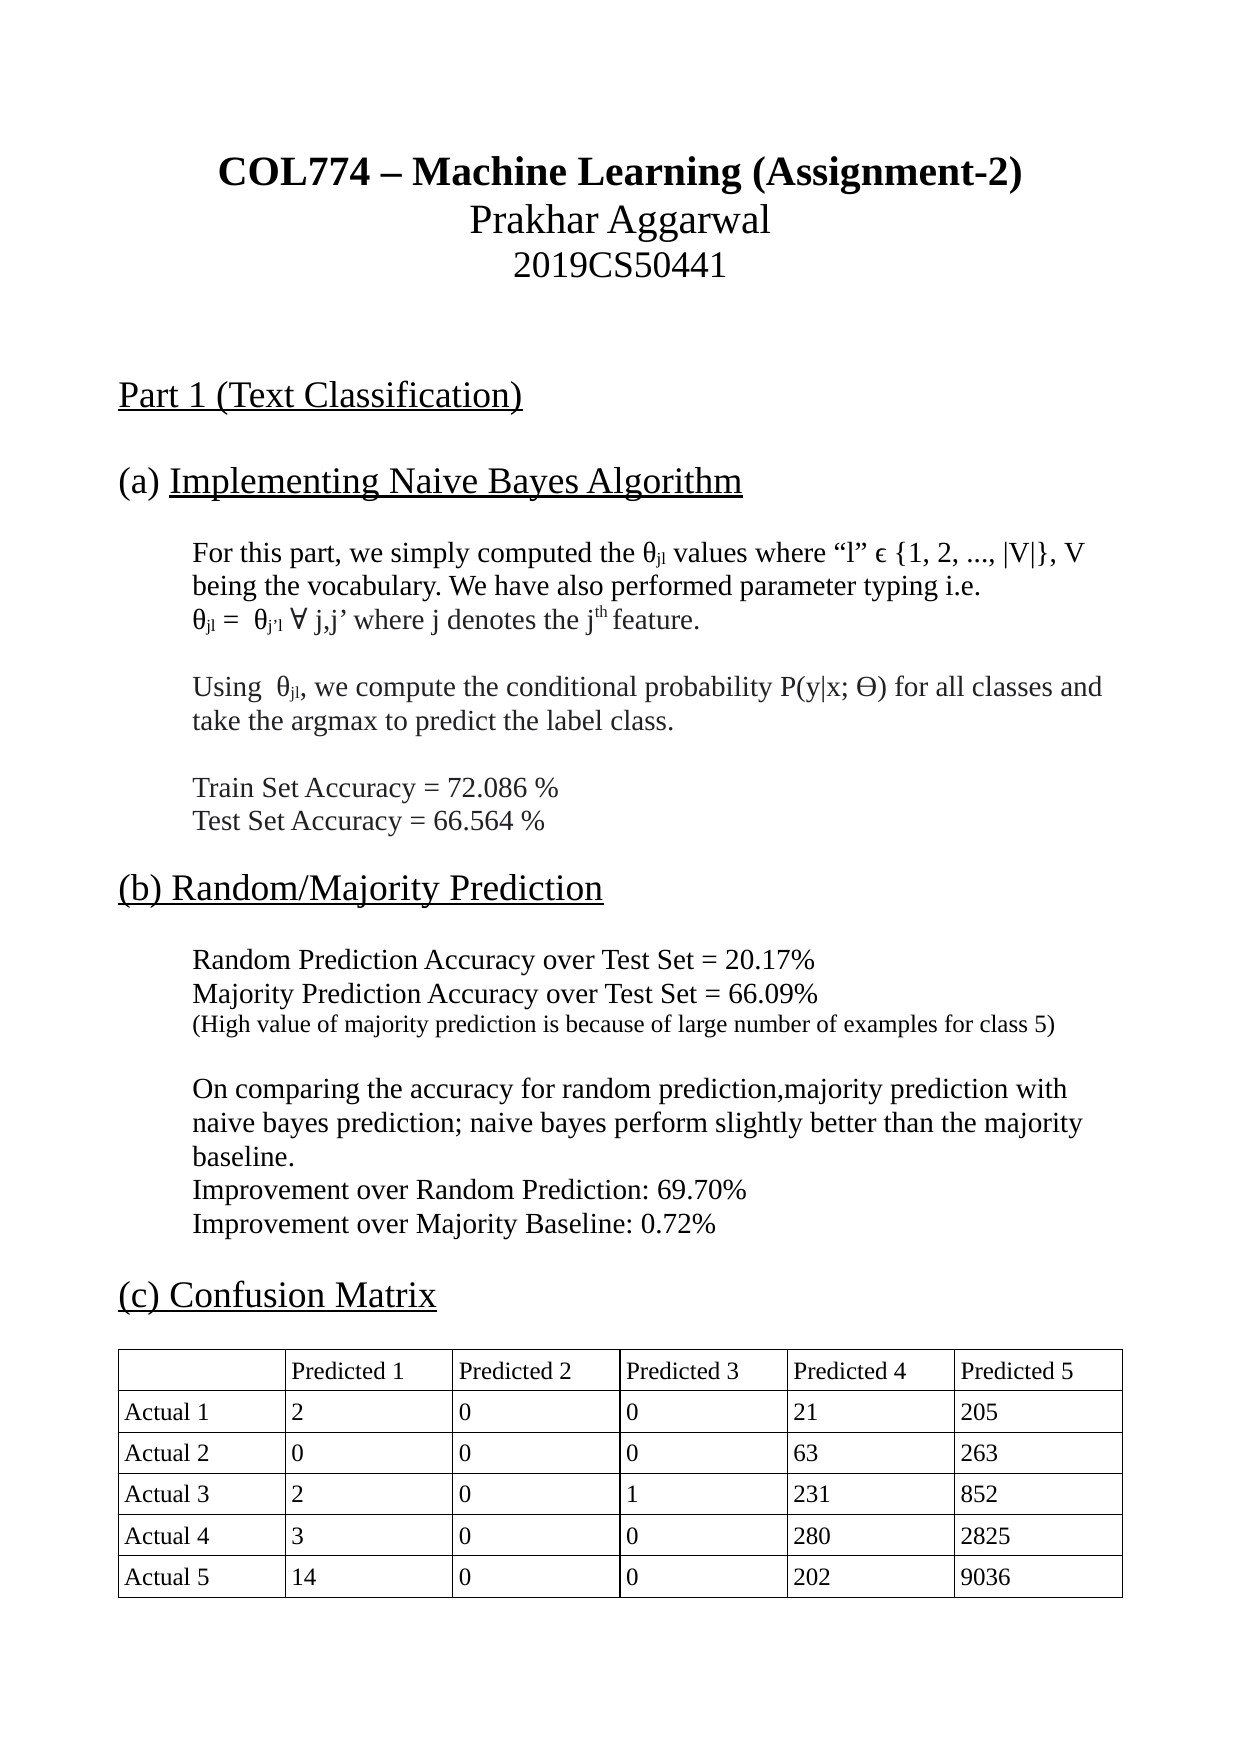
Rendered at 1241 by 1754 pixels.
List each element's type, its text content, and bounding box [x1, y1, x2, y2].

table_cell 2 [286, 1474, 452, 1514]
text On comparing the accuracy for random prediction,majority prediction with naive bayes prediction; naive bayes perform slightly better than the majority baseline. [118, 1072, 1122, 1172]
table_cell Actual 1 [119, 1391, 285, 1432]
text For this part, we simply computed the θjl values where “l” ϵ {1, 2, ..., |V|}, V being the vocabulary. We have also performed parameter typing i.e. [118, 535, 1122, 602]
text (a) Implementing Naive Bayes Algorithm [118, 458, 1122, 501]
table_cell 0 [453, 1391, 619, 1432]
text Improvement over Majority Baseline: 0.72% [118, 1206, 1122, 1239]
table_header Predicted 1 [286, 1350, 452, 1390]
table_header Predicted 2 [453, 1350, 619, 1390]
table_header [119, 1350, 285, 1390]
table_cell 202 [788, 1556, 954, 1597]
text Improvement over Random Prediction: 69.70% [118, 1172, 1122, 1206]
text (c) Confusion Matrix [118, 1273, 1122, 1316]
text Test Set Accuracy = 66.564 % [118, 803, 1122, 837]
table_cell 0 [453, 1474, 619, 1514]
table_cell 9036 [955, 1556, 1122, 1597]
text Prakhar Aggarwal [118, 195, 1122, 243]
table_cell 0 [453, 1556, 619, 1597]
text (b) Random/Majority Prediction [118, 866, 1122, 909]
table_cell 0 [453, 1515, 619, 1555]
table_cell 0 [453, 1433, 619, 1473]
table_header Predicted 4 [788, 1350, 954, 1390]
table_cell 1 [621, 1474, 787, 1514]
text (High value of majority prediction is because of large number of examples for class 5) [118, 1009, 1122, 1038]
text Part 1 (Text Classification) [118, 372, 1122, 415]
table_cell 205 [955, 1391, 1122, 1432]
table_cell 2825 [955, 1515, 1122, 1555]
text Random Prediction Accuracy over Test Set = 20.17% [118, 942, 1122, 976]
text 2019CS50441 [118, 243, 1122, 286]
table_cell 852 [955, 1474, 1122, 1514]
table_cell 3 [286, 1515, 452, 1555]
table_cell 0 [621, 1556, 787, 1597]
table_cell 14 [286, 1556, 452, 1597]
table_cell 280 [788, 1515, 954, 1555]
table_cell 0 [621, 1433, 787, 1473]
table_cell 0 [621, 1515, 787, 1555]
text COL774 – Machine Learning (Assignment-2) [118, 147, 1122, 195]
text θjl = θj’l ∀ j,j’ where j denotes the jth feature. [118, 602, 1122, 636]
text Using θjl, we compute the conditional probability P(y|x; ϴ) for all classes and take the argmax to predict the label class. [118, 669, 1122, 736]
table_header Predicted 5 [955, 1350, 1122, 1390]
table_cell 0 [286, 1433, 452, 1473]
table_cell 63 [788, 1433, 954, 1473]
table_cell Actual 2 [119, 1433, 285, 1473]
table_cell Actual 5 [119, 1556, 285, 1597]
text Majority Prediction Accuracy over Test Set = 66.09% [118, 976, 1122, 1009]
table_header Predicted 3 [621, 1350, 787, 1390]
table_cell 21 [788, 1391, 954, 1432]
table_cell 0 [621, 1391, 787, 1432]
table_cell Actual 3 [119, 1474, 285, 1514]
table_cell 231 [788, 1474, 954, 1514]
table_cell 2 [286, 1391, 452, 1432]
table_cell Actual 4 [119, 1515, 285, 1555]
table_cell 263 [955, 1433, 1122, 1473]
text Train Set Accuracy = 72.086 % [118, 770, 1122, 803]
